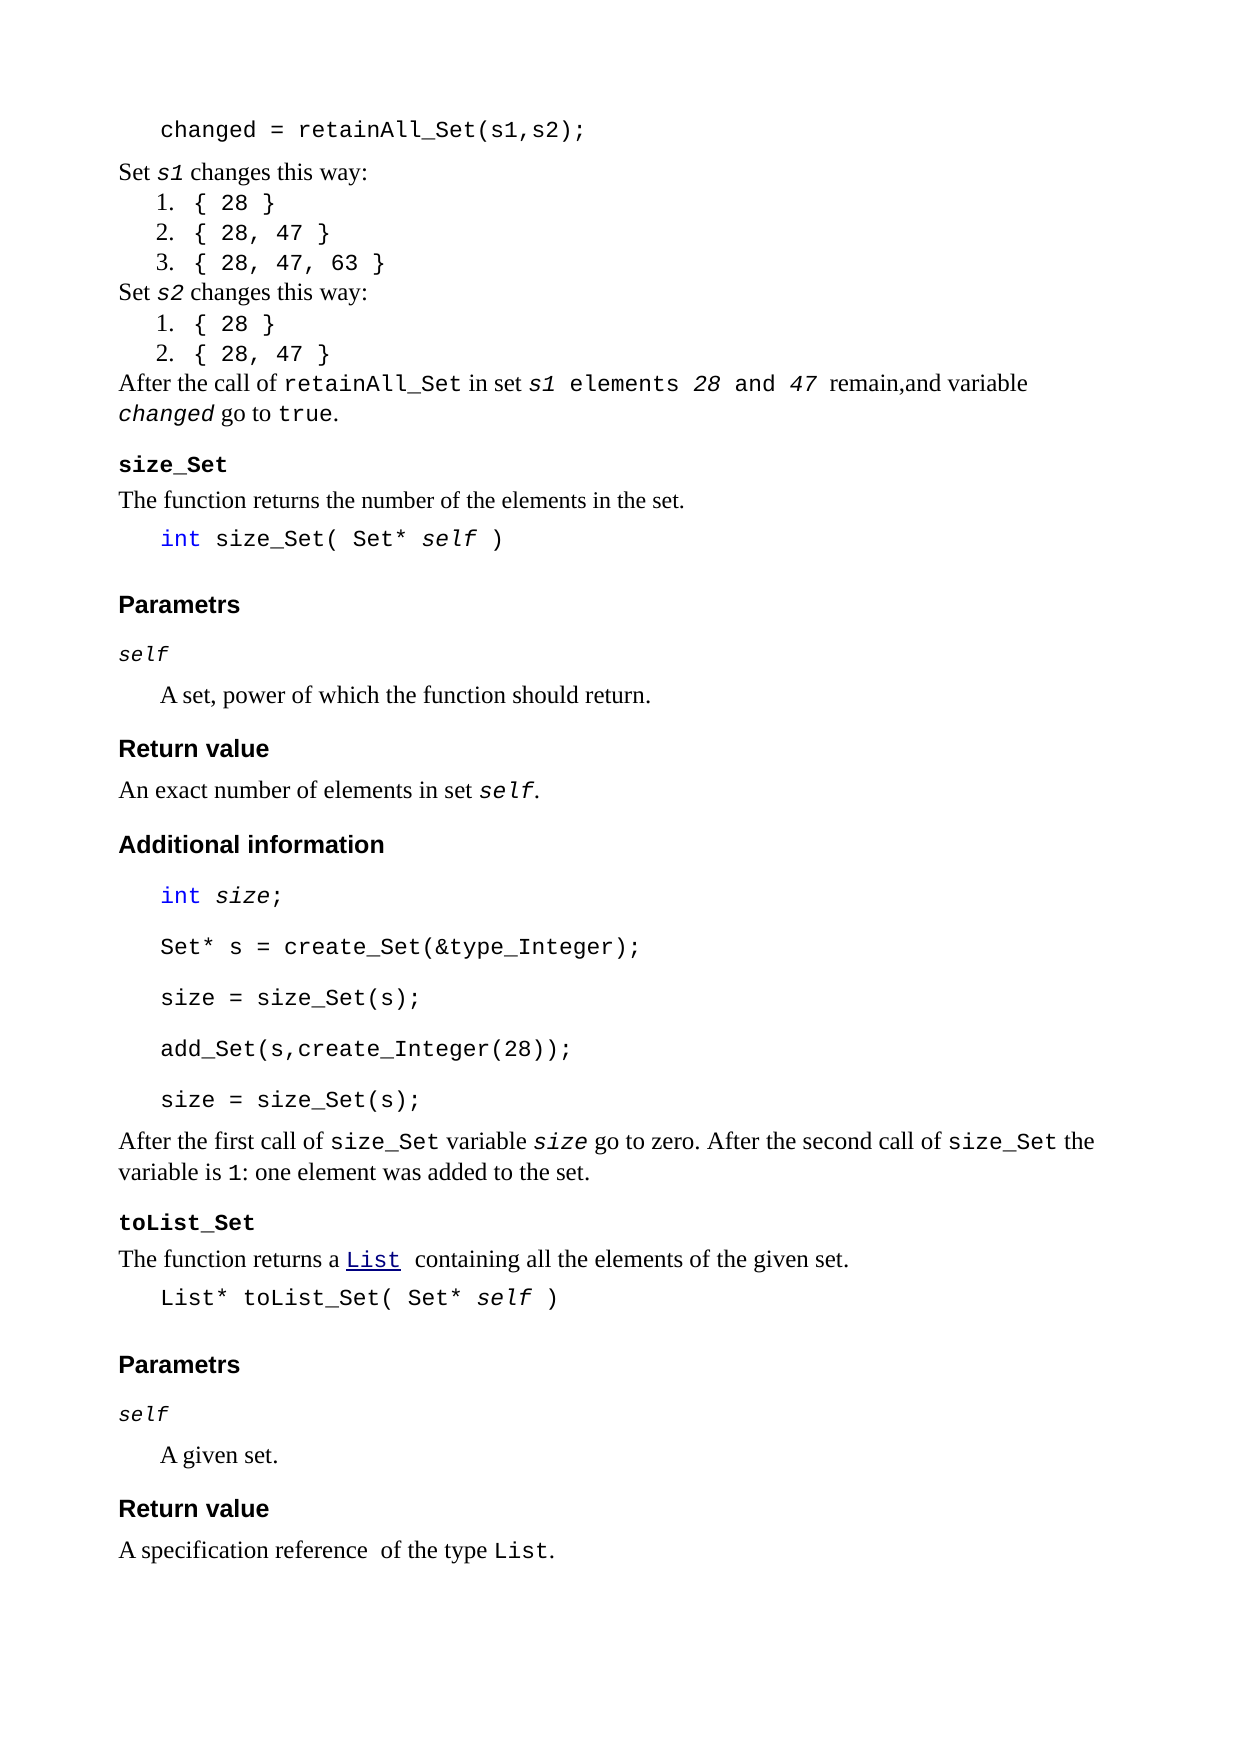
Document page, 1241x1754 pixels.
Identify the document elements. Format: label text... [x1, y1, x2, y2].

text Set* s = create_Set(&type_Integer); [160, 935, 1122, 961]
text After the call of retainAll_Set in set s1 elements 28 and 47 remain,and variable changed go to true. [118, 368, 1122, 428]
subtitle Parametrs [118, 590, 1122, 619]
text List* toList_Set( Set* self ) [160, 1287, 1122, 1313]
text self [118, 1404, 1122, 1427]
text A specification reference of the type List. [118, 1535, 1122, 1565]
text The function returns the number of the elements in the set. [118, 486, 1122, 514]
text int size; [160, 884, 1122, 910]
text The function returns a List containing all the elements of the given set. [118, 1244, 1122, 1274]
list { 28 } [156, 308, 1122, 338]
text int size_Set( Set* self ) [160, 527, 1122, 553]
text add_Set(s,create_Integer(28)); [160, 1037, 1122, 1063]
subtitle Return value [118, 1494, 1122, 1522]
subtitle Additional information [118, 830, 1122, 859]
text Set s2 changes this way: [118, 277, 1122, 308]
subtitle size_Set [118, 453, 1122, 479]
text changed = retainAll_Set(s1,s2); [160, 118, 1122, 144]
subtitle Parametrs [118, 1350, 1122, 1379]
list { 28 } [156, 187, 1122, 217]
text A set, power of which the function should return. [159, 680, 1122, 709]
text Set s1 changes this way: [118, 157, 1122, 187]
text An exact number of elements in set self. [118, 775, 1122, 805]
subtitle toList_Set [118, 1212, 1122, 1238]
text A given set. [159, 1440, 1122, 1469]
subtitle Return value [118, 734, 1122, 763]
text After the first call of size_Set variable size go to zero. After the second call of size_Set the variable is 1: one element was added to the set. [118, 1126, 1122, 1187]
text size = size_Set(s); [160, 986, 1122, 1012]
list { 28, 47 } [156, 338, 1122, 368]
list { 28, 47 } [156, 217, 1122, 247]
text size = size_Set(s); [160, 1088, 1122, 1114]
list { 28, 47, 63 } [156, 247, 1122, 277]
text self [118, 644, 1122, 668]
